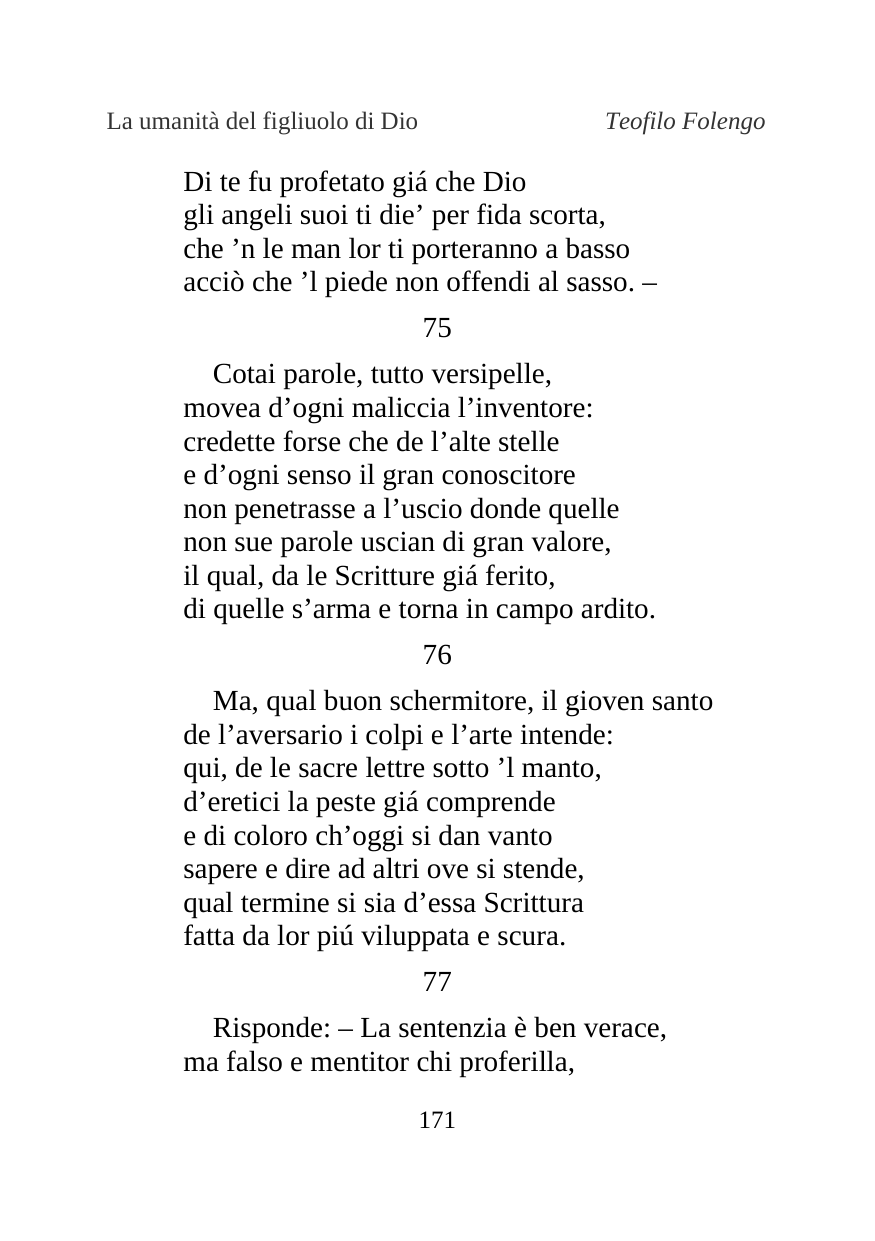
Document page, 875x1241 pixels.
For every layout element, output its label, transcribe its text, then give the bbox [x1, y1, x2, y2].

text 76 [106, 637, 768, 671]
text 75 [106, 311, 768, 344]
text Di te fu profetato giá che Dio gli angeli suoi ti die’ per fida scorta, che ’n le man lor ti porteranno a basso acciò che ’l piede non offendi al sasso. – [183, 164, 768, 298]
text Ma, qual buon schermitore, il gioven santo de l’aversario i colpi e l’arte intende: qui, de le sacre lettre sotto ’l manto, d’eretici la peste giá comprende e di coloro ch’oggi si dan vanto sapere e dire ad altri ove si stende, qual termine si sia d’essa Scrittura fatta da lor piú viluppata e scura. [183, 683, 768, 952]
text 77 [106, 964, 768, 998]
text Cotai parole, tutto versipelle, movea d’ogni maliccia l’inventore: credette forse che de l’alte stelle e d’ogni senso il gran conoscitore non penetrasse a l’uscio donde quelle non sue parole uscian di gran valore, il qual, da le Scritture giá ferito, di quelle s’arma e torna in campo ardito. [183, 357, 768, 625]
text Risponde: – La sentenzia è ben verace, ma falso e mentitor chi proferilla, [183, 1010, 768, 1077]
